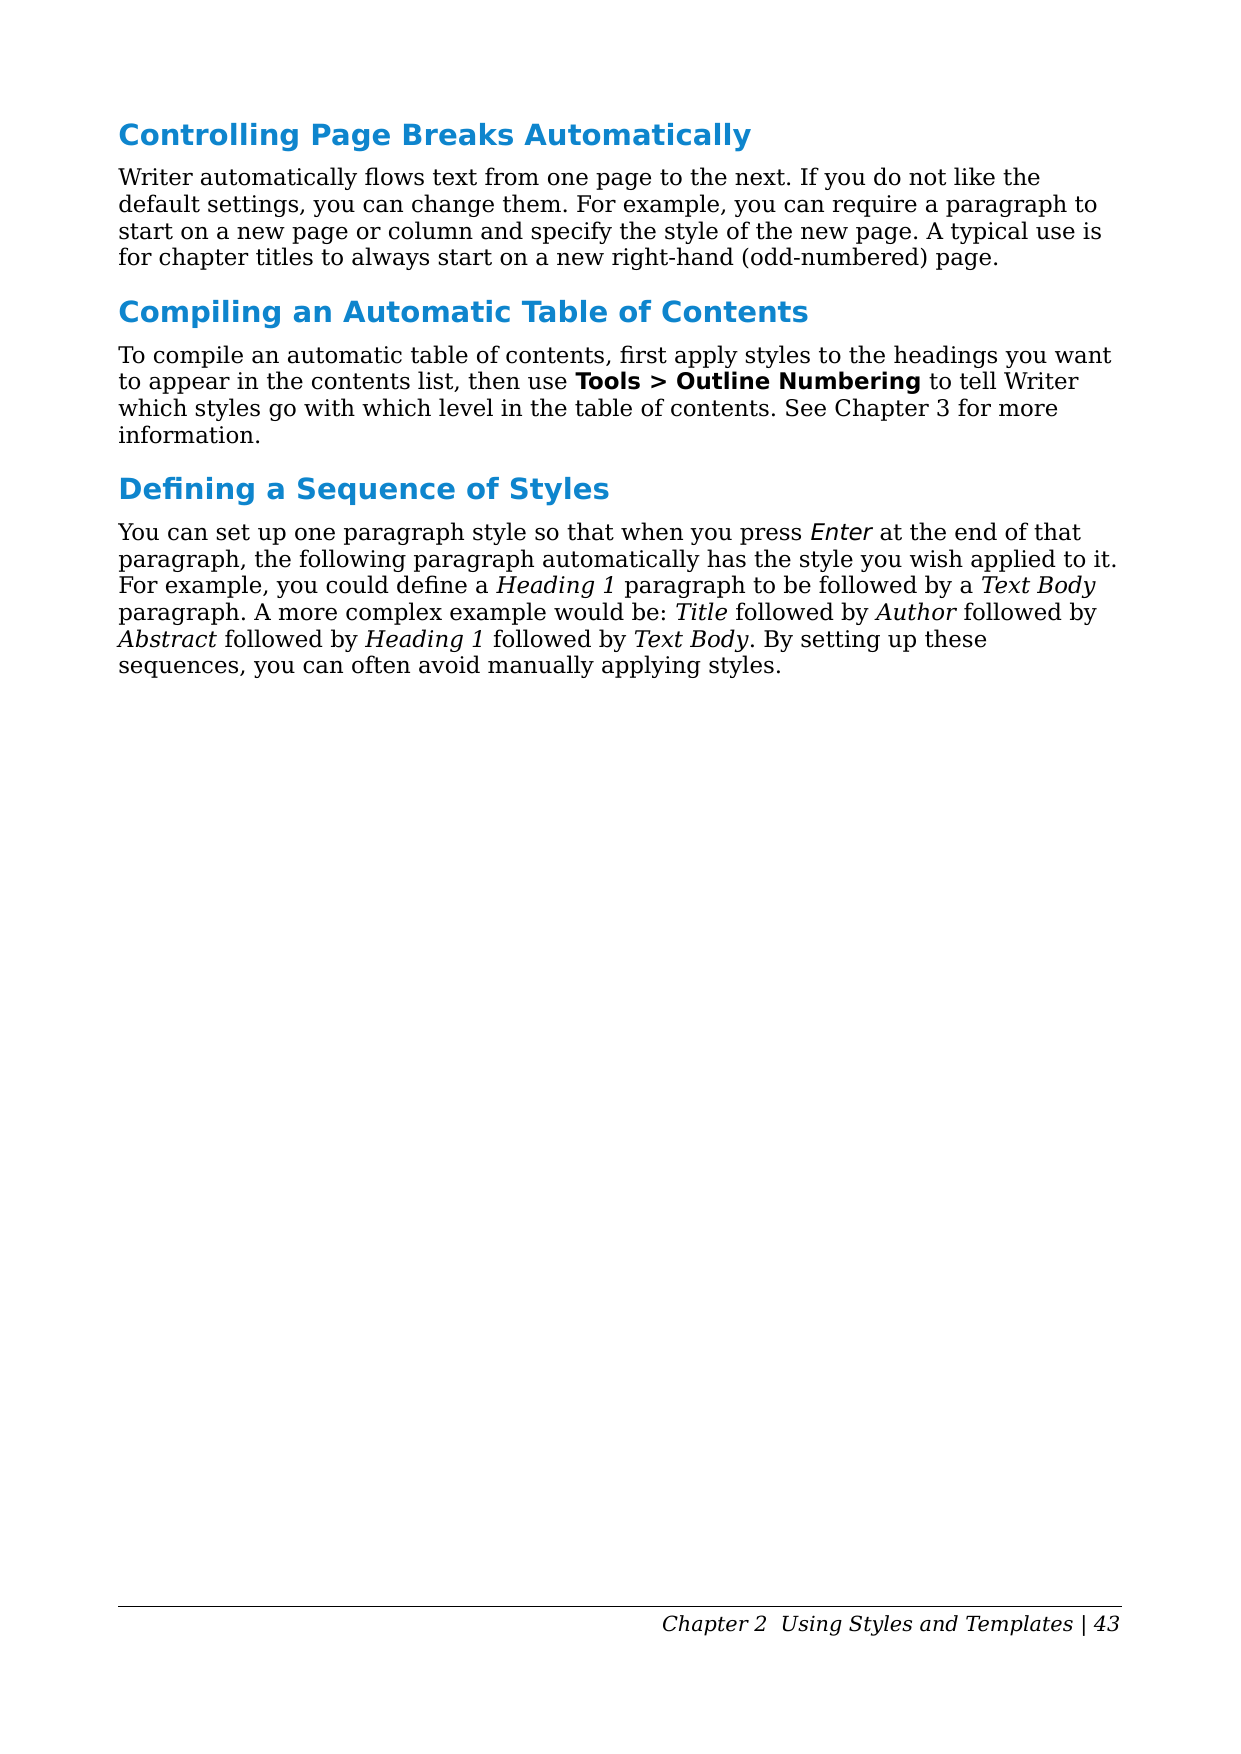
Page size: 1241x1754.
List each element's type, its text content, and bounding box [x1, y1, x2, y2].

text To compile an automatic table of contents, first apply styles to the headings you want to appear in the contents list, then use Tools > Outline Numbering to tell Writer which styles go with which level in the table of contents. See Chapter 3 for more information. [118, 342, 1122, 448]
subtitle Controlling Page Breaks Automatically [118, 118, 1122, 152]
subtitle Defining a Sequence of Styles [118, 473, 1122, 507]
text Writer automatically flows text from one page to the next. If you do not like the default settings, you can change them. For example, you can require a paragraph to start on a new page or column and specify the style of the new page. A typical use is for chapter titles to always start on a new right-hand (odd-numbered) page. [118, 164, 1122, 271]
text You can set up one paragraph style so that when you press Enter at the end of that paragraph, the following paragraph automatically has the style you wish applied to it. For example, you could define a Heading 1 paragraph to be followed by a Text Body paragraph. A more complex example would be: Title followed by Author followed by Abstract followed by Heading 1 followed by Text Body. By setting up these sequences, you can often avoid manually applying styles. [118, 519, 1122, 679]
subtitle Compiling an Automatic Table of Contents [118, 295, 1122, 329]
